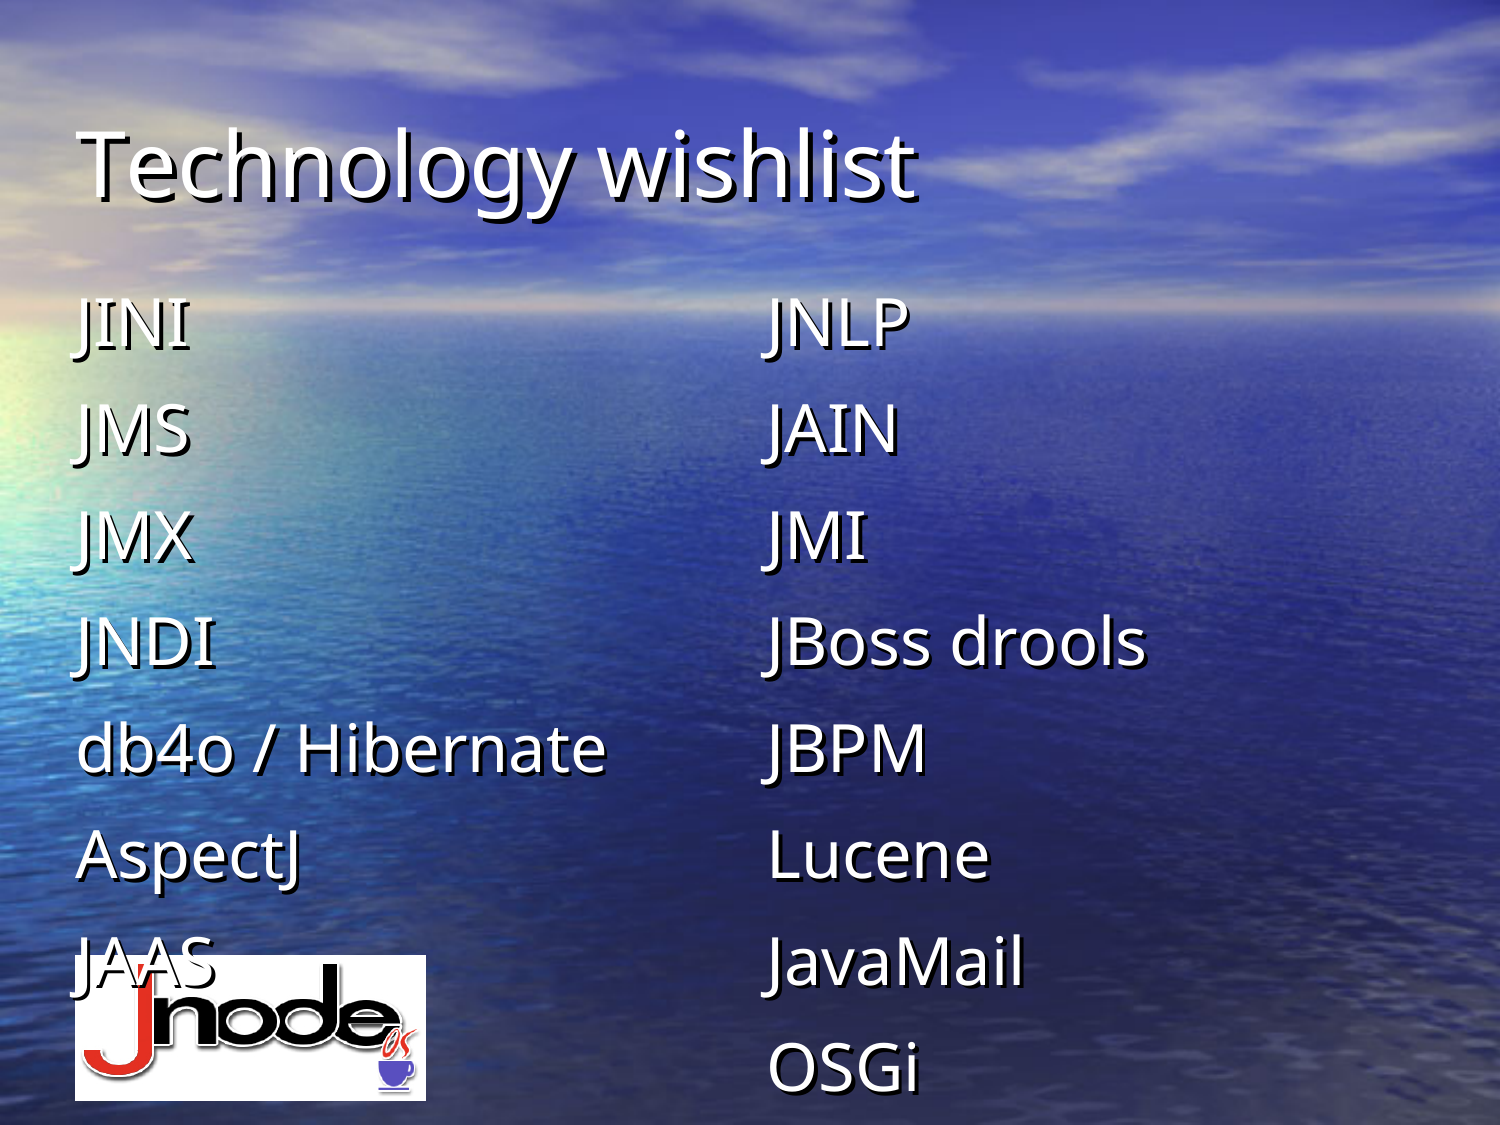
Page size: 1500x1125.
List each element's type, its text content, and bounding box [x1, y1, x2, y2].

list JNLP JAIN JMI JBoss drools JBPM Lucene JavaMail OSGi [766, 275, 1426, 1009]
title Technology wishlist [75, 47, 1426, 276]
list JINI JMS JMX JNDI db4o / Hibernate AspectJ JAAS [75, 275, 734, 951]
picture [0, 0, 1500, 1125]
